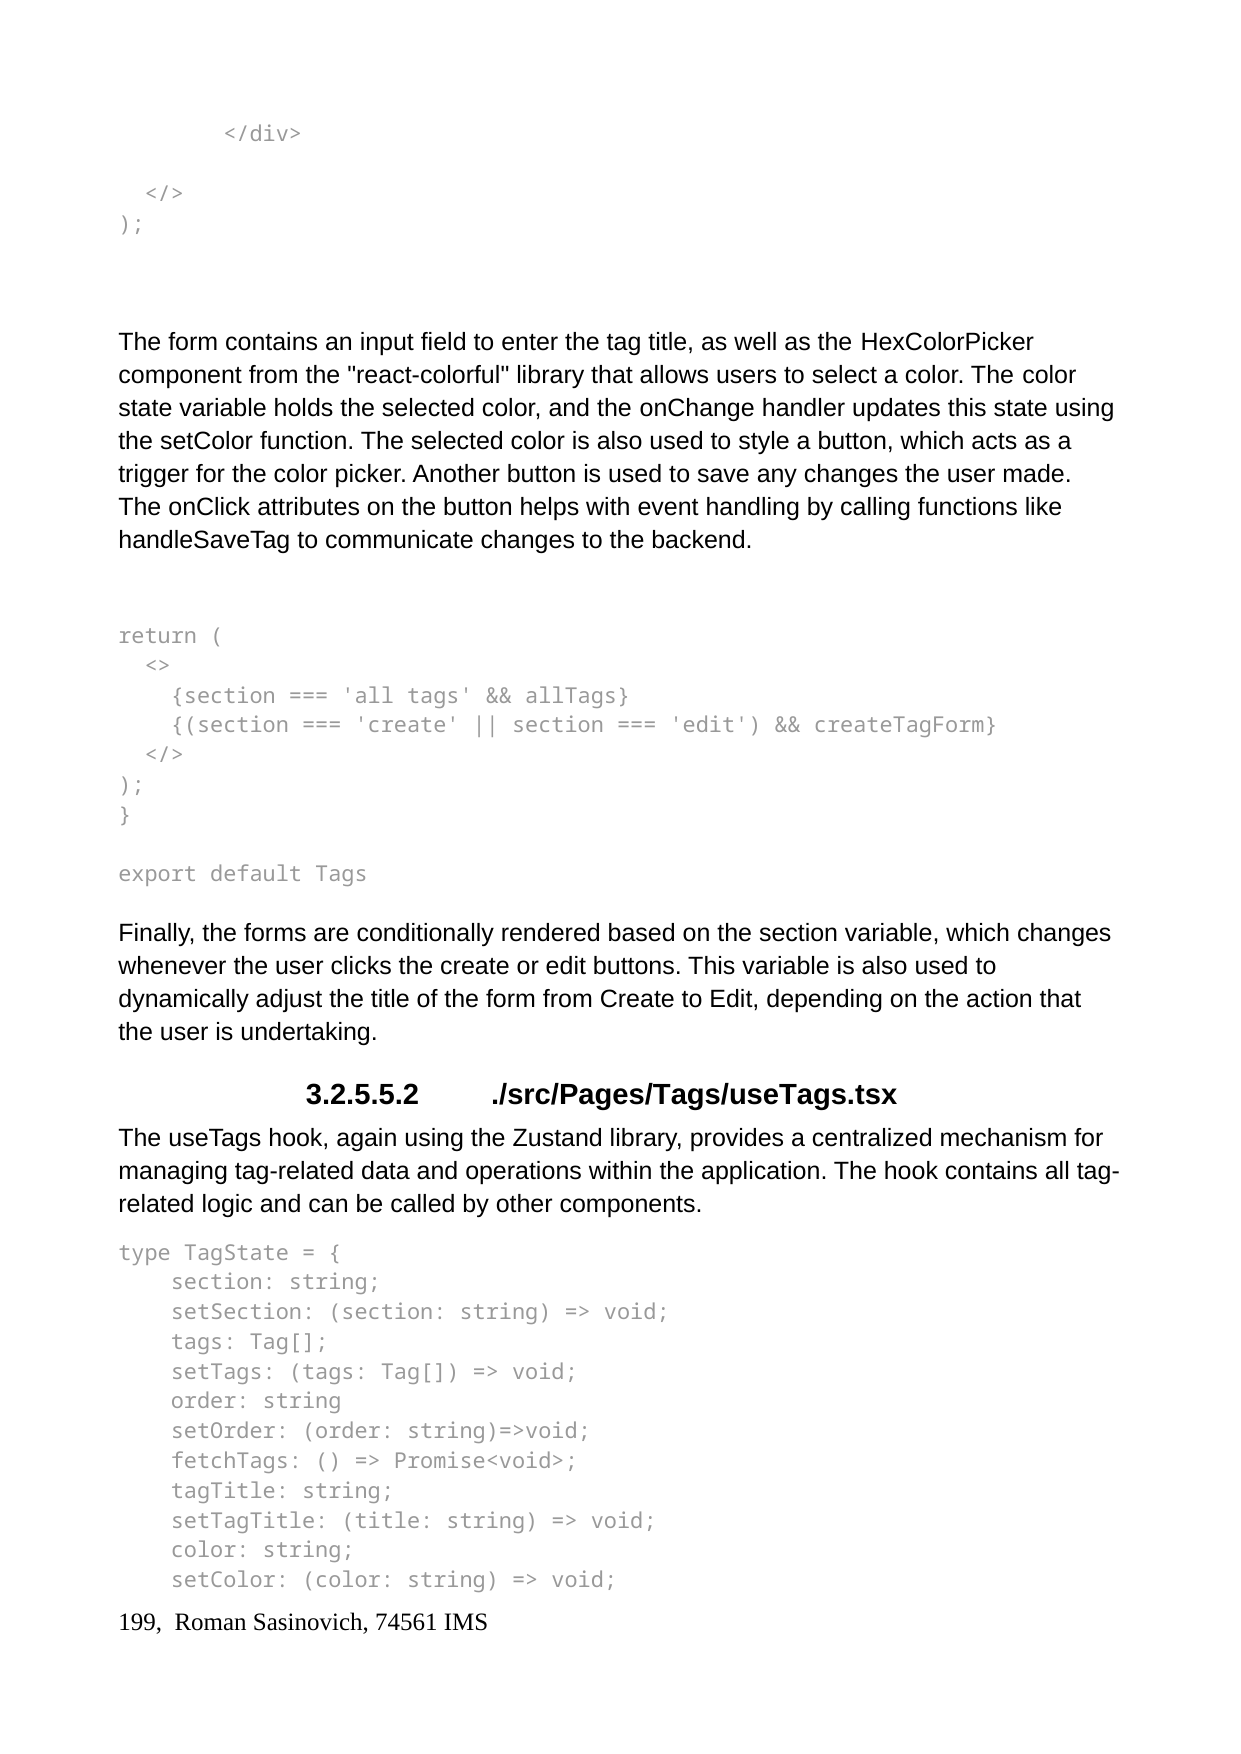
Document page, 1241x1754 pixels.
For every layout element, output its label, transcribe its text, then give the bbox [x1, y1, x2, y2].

text {(section === 'create' || section === 'edit') && createTagForm} [118, 709, 1122, 739]
text section: string; [118, 1266, 1122, 1296]
text The form contains an input field to enter the tag title, as well as the HexColorPicker component from the "react-colorful" library that allows users to select a color. The color state variable holds the selected color, and the onChange handler updates this state using the setColor function. The selected color is also used to style a button, which acts as a trigger for the color picker. Another button is used to save any changes the user made. The onClick attributes on the button helps with event handling by calling functions like handleSaveTag to communicate changes to the backend. [118, 327, 1122, 553]
text setOrder: (order: string)=>void; [118, 1415, 1122, 1445]
text {section === 'all tags' && allTags} [118, 679, 1122, 709]
text tags: Tag[]; [118, 1326, 1122, 1356]
text tagTitle: string; [118, 1475, 1122, 1505]
text The useTags hook, again using the Zustand library, provides a centralized mechanism for managing tag-related data and operations within the application. The hook contains all tag-related logic and can be called by other components. [118, 1123, 1122, 1218]
text </> [118, 739, 1122, 769]
text Finally, the forms are conditionally rendered based on the section variable, which changes whenever the user clicks the create or edit buttons. This variable is also used to dynamically adjust the title of the form from Create to Edit, depending on the action that the user is undertaking. [118, 918, 1122, 1046]
subtitle ./src/Pages/Tags/useTags.tsx [306, 1077, 1122, 1111]
text ); [118, 769, 1122, 799]
text setColor: (color: string) => void; [118, 1564, 1122, 1594]
text color: string; [118, 1534, 1122, 1564]
text setTags: (tags: Tag[]) => void; [118, 1356, 1122, 1386]
text <> [118, 650, 1122, 679]
text type TagState = { [118, 1237, 1122, 1266]
text order: string [118, 1386, 1122, 1415]
text </> [118, 178, 1122, 207]
text ); [118, 207, 1122, 237]
text return ( [118, 620, 1122, 650]
text export default Tags [118, 858, 1122, 888]
text setSection: (section: string) => void; [118, 1296, 1122, 1326]
text fetchTags: () => Promise<void>; [118, 1445, 1122, 1475]
text setTagTitle: (title: string) => void; [118, 1505, 1122, 1534]
text } [118, 799, 1122, 828]
text </div> [118, 118, 1122, 148]
